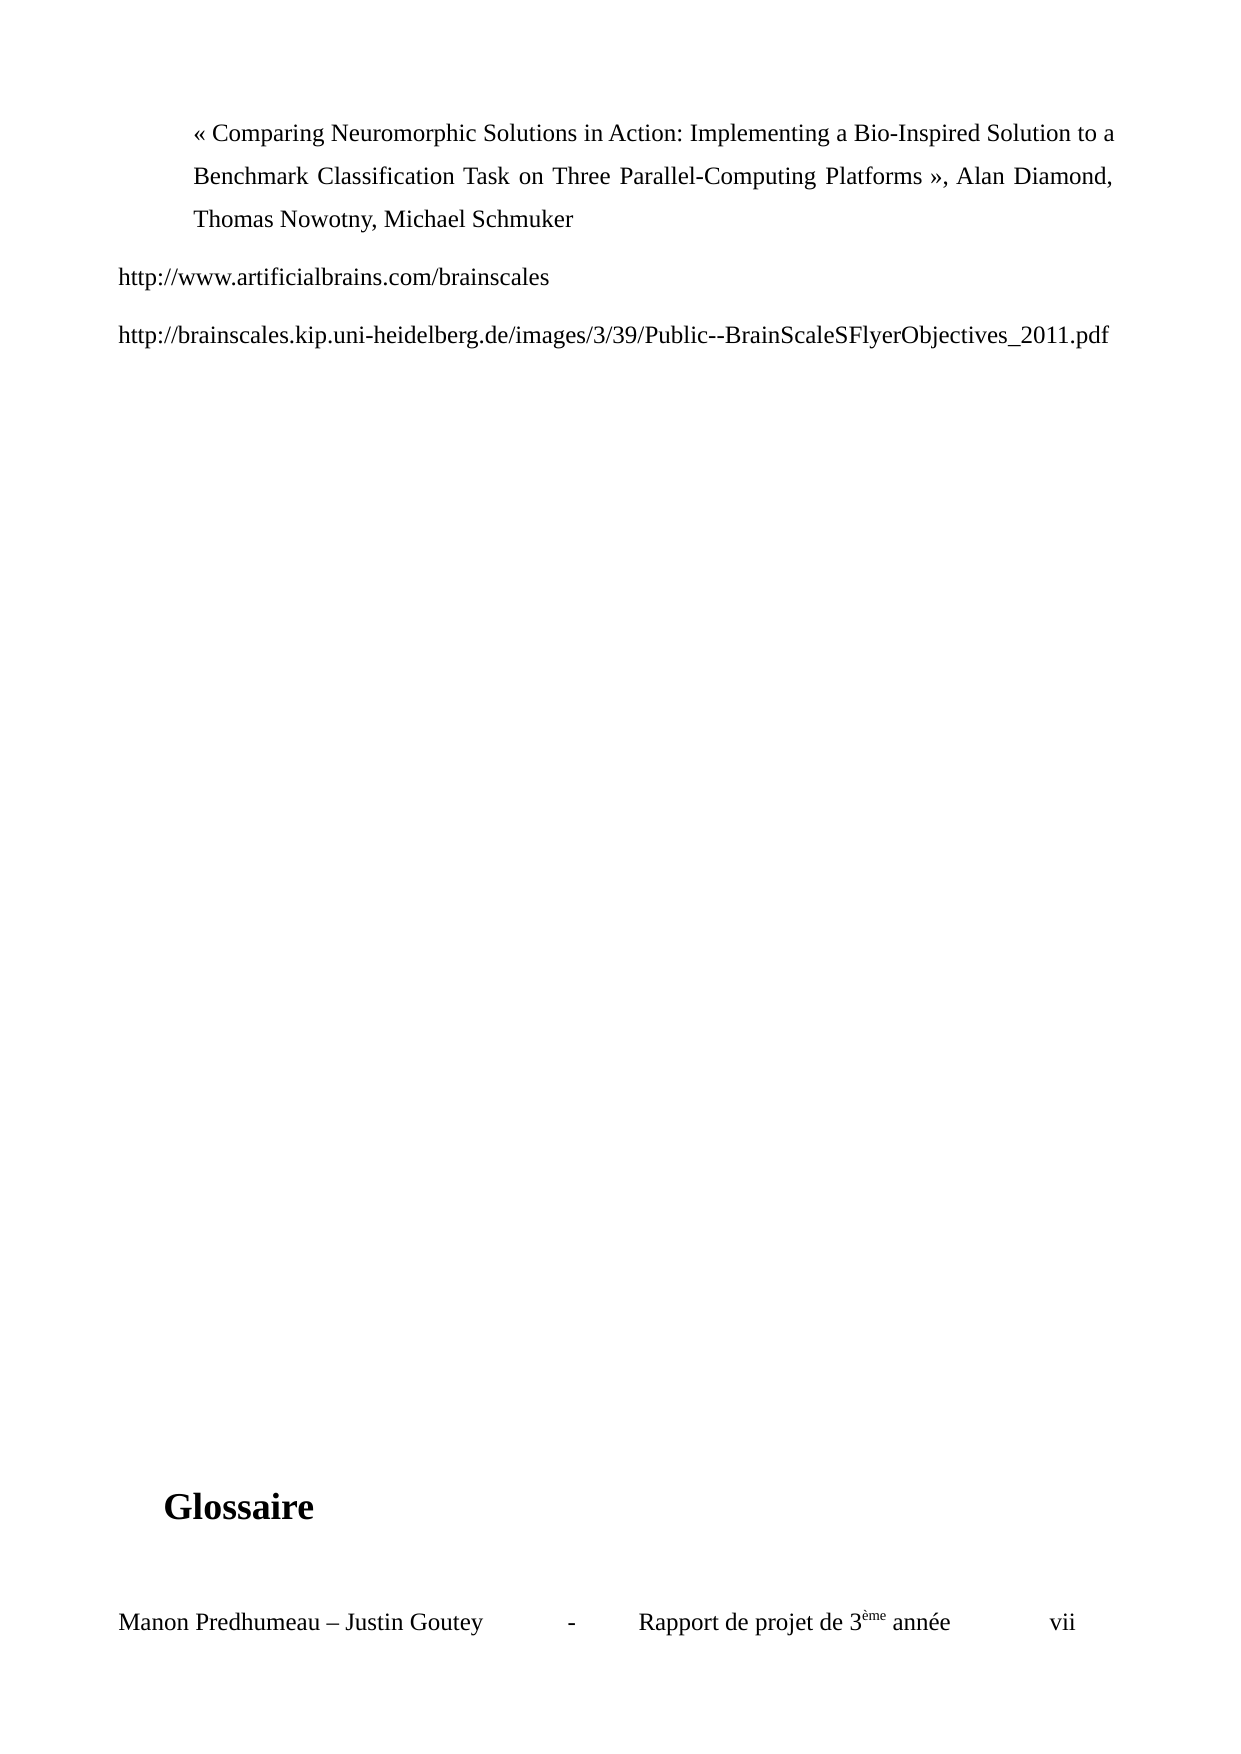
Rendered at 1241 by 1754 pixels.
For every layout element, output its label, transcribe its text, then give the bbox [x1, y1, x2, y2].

subtitle Glossaire [118, 1484, 1122, 1528]
text http://www.artificialbrains.com/brainscales [118, 262, 1122, 291]
text « Comparing Neuromorphic Solutions in Action: Implementing a Bio-Inspired Solution to a Benchmark Classification Task on Three Parallel-Computing Platforms », Alan Diamond, Thomas Nowotny, Michael Schmuker [118, 118, 1122, 233]
text http://brainscales.kip.uni-heidelberg.de/images/3/39/Public--BrainScaleSFlyerObjectives_2011.pdf [118, 320, 1122, 348]
